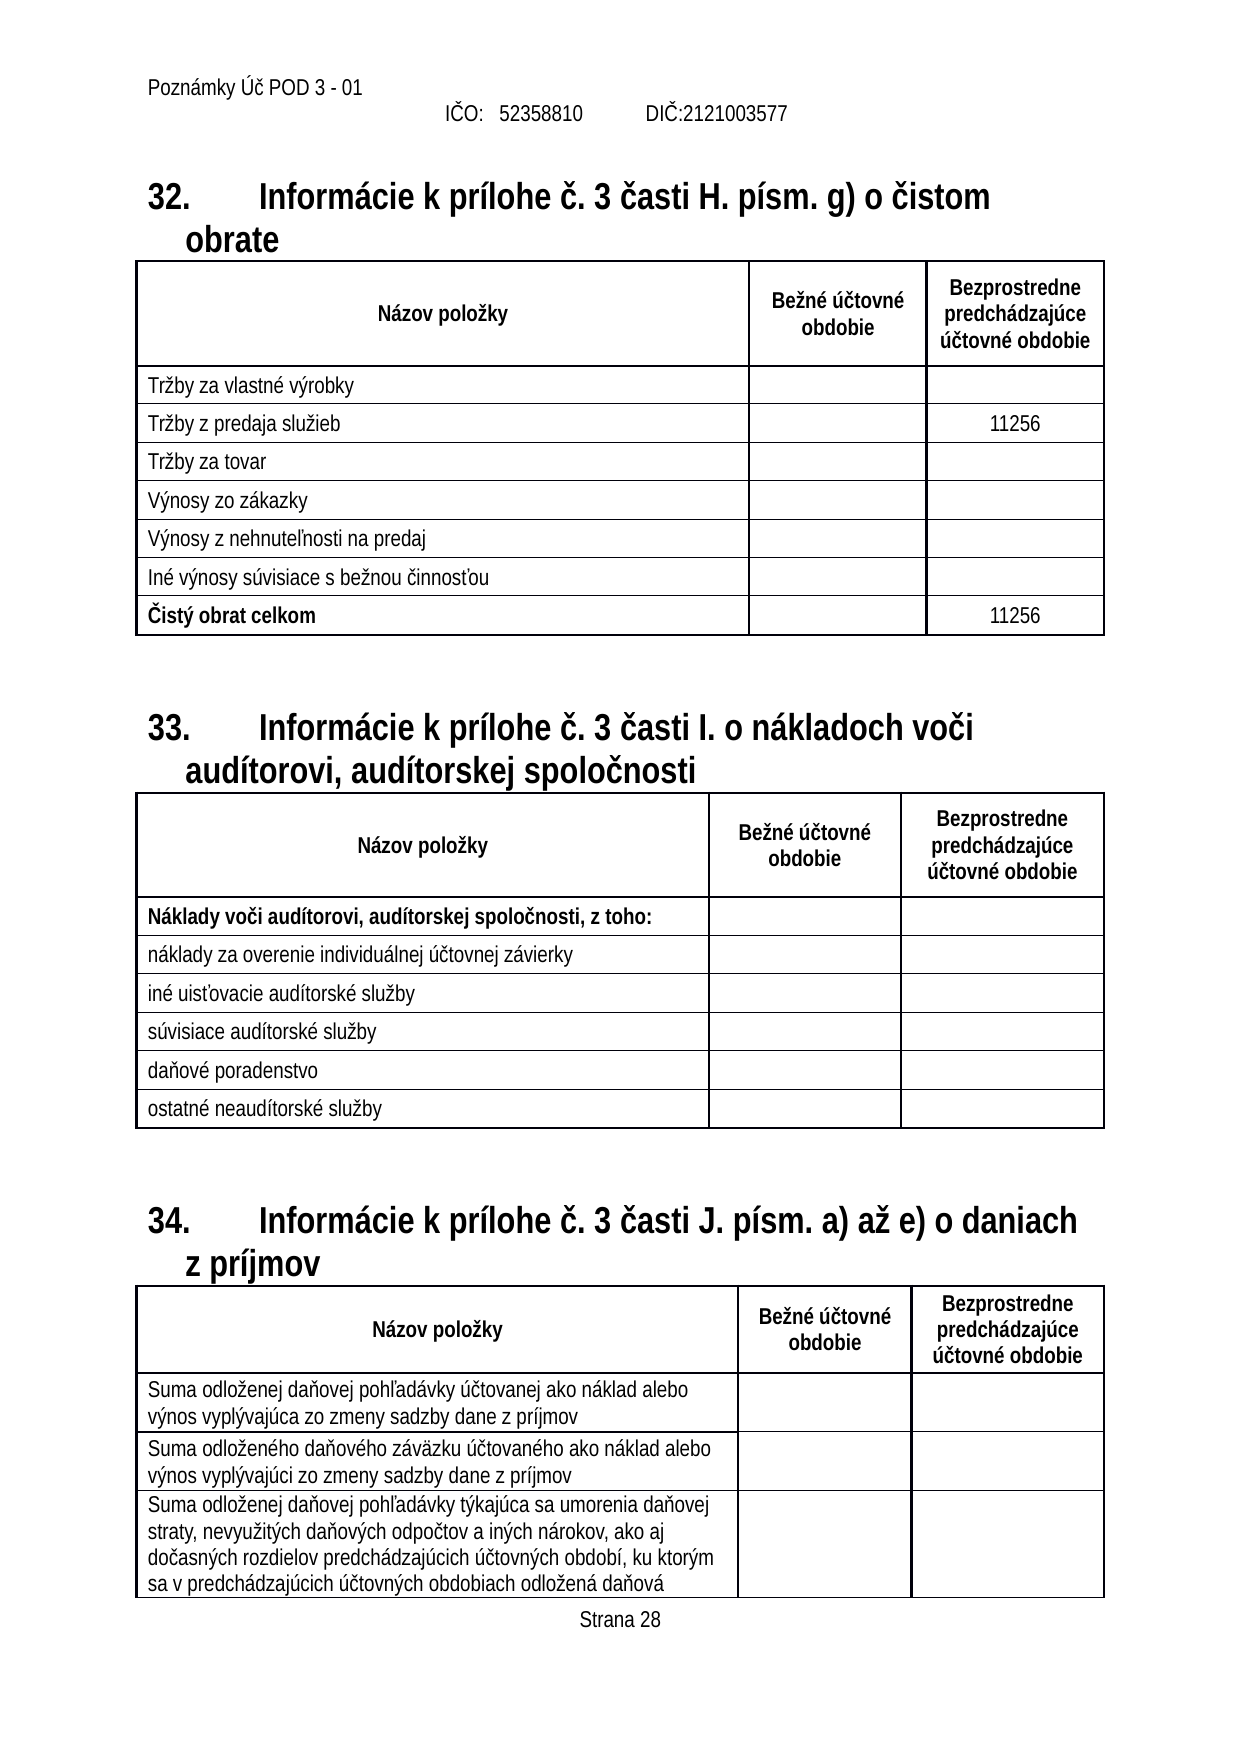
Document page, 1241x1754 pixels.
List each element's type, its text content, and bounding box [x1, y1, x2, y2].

table_cell Čistý obrat celkom [138, 596, 748, 634]
table_cell [902, 974, 1103, 1012]
table_cell [902, 936, 1103, 973]
table_cell [750, 520, 925, 557]
table_header Bezprostredne predchádzajúce účtovné obdobie [902, 794, 1103, 896]
table_cell Výnosy zo zákazky [138, 481, 748, 518]
table_cell Náklady voči audítorovi, audítorskej spoločnosti, z toho: [138, 898, 708, 935]
table_cell [710, 974, 900, 1012]
table_header Bežné účtovné obdobie [710, 794, 900, 896]
table_cell [750, 558, 925, 595]
title Informácie k prílohe č. 3 časti I. o nákladoch voči audítorovi, audítorskej spoločnosti [148, 706, 1092, 792]
table_header Bežné účtovné obdobie [750, 262, 925, 365]
table_cell [928, 481, 1103, 518]
table_cell iné uisťovacie audítorské služby [138, 974, 708, 1012]
table_header Názov položky [138, 1287, 737, 1372]
table_cell Suma odloženej daňovej pohľadávky týkajúca sa umorenia daňovej straty, nevyužitých daňových odpočtov a iných nárokov, ako aj dočasných rozdielov predchádzajúcich účtovných období, ku ktorým sa v predchádzajúcich účtovných obdobiach odložená daňová [138, 1491, 737, 1597]
table_cell [913, 1432, 1103, 1490]
table_cell [710, 898, 900, 935]
table_cell [902, 1051, 1103, 1088]
table_cell 11256 [928, 404, 1103, 442]
table_cell [750, 596, 925, 634]
table_cell Suma odloženého daňového záväzku účtovaného ako náklad alebo výnos vyplývajúci zo zmeny sadzby dane z príjmov [138, 1433, 737, 1490]
table_cell [710, 1013, 900, 1050]
table_cell [739, 1491, 910, 1597]
table_cell súvisiace audítorské služby [138, 1013, 708, 1050]
table_cell Tržby z predaja služieb [138, 404, 748, 442]
table_cell [739, 1374, 910, 1431]
table_cell [750, 367, 925, 403]
table_cell [902, 1013, 1103, 1050]
table_header Názov položky [138, 794, 708, 896]
table_cell Tržby za tovar [138, 443, 748, 480]
table_cell [902, 1090, 1103, 1127]
table_cell [902, 898, 1103, 935]
table_header Názov položky [138, 262, 748, 365]
table_cell Iné výnosy súvisiace s bežnou činnosťou [138, 558, 748, 595]
table_header Bezprostredne predchádzajúce účtovné obdobie [928, 262, 1103, 365]
table_cell [928, 558, 1103, 595]
table_header Bezprostredne predchádzajúce účtovné obdobie [913, 1287, 1103, 1372]
table_cell [928, 367, 1103, 403]
table_cell [739, 1432, 910, 1490]
table_cell náklady za overenie individuálnej účtovnej závierky [138, 936, 708, 973]
title Informácie k prílohe č. 3 časti J. písm. a) až e) o daniach z príjmov [148, 1198, 1092, 1284]
table_cell ostatné neaudítorské služby [138, 1090, 708, 1127]
table_cell Suma odloženej daňovej pohľadávky účtovanej ako náklad alebo výnos vyplývajúca zo zmeny sadzby dane z príjmov [138, 1374, 737, 1431]
table_header Bežné účtovné obdobie [739, 1287, 910, 1372]
table_cell [710, 936, 900, 973]
table_cell [928, 443, 1103, 480]
table_cell 11256 [928, 596, 1103, 634]
table_cell [710, 1090, 900, 1127]
table_cell Tržby za vlastné výrobky [138, 367, 748, 403]
table_cell Výnosy z nehnuteľnosti na predaj [138, 520, 748, 557]
table_cell [750, 481, 925, 518]
table_cell daňové poradenstvo [138, 1051, 708, 1088]
table_cell [750, 443, 925, 480]
title Informácie k prílohe č. 3 časti H. písm. g) o čistom obrate [148, 174, 1092, 260]
table_cell [928, 520, 1103, 557]
table_cell [750, 404, 925, 442]
table_cell [913, 1374, 1103, 1431]
table_cell [710, 1051, 900, 1088]
table_cell [913, 1491, 1103, 1597]
